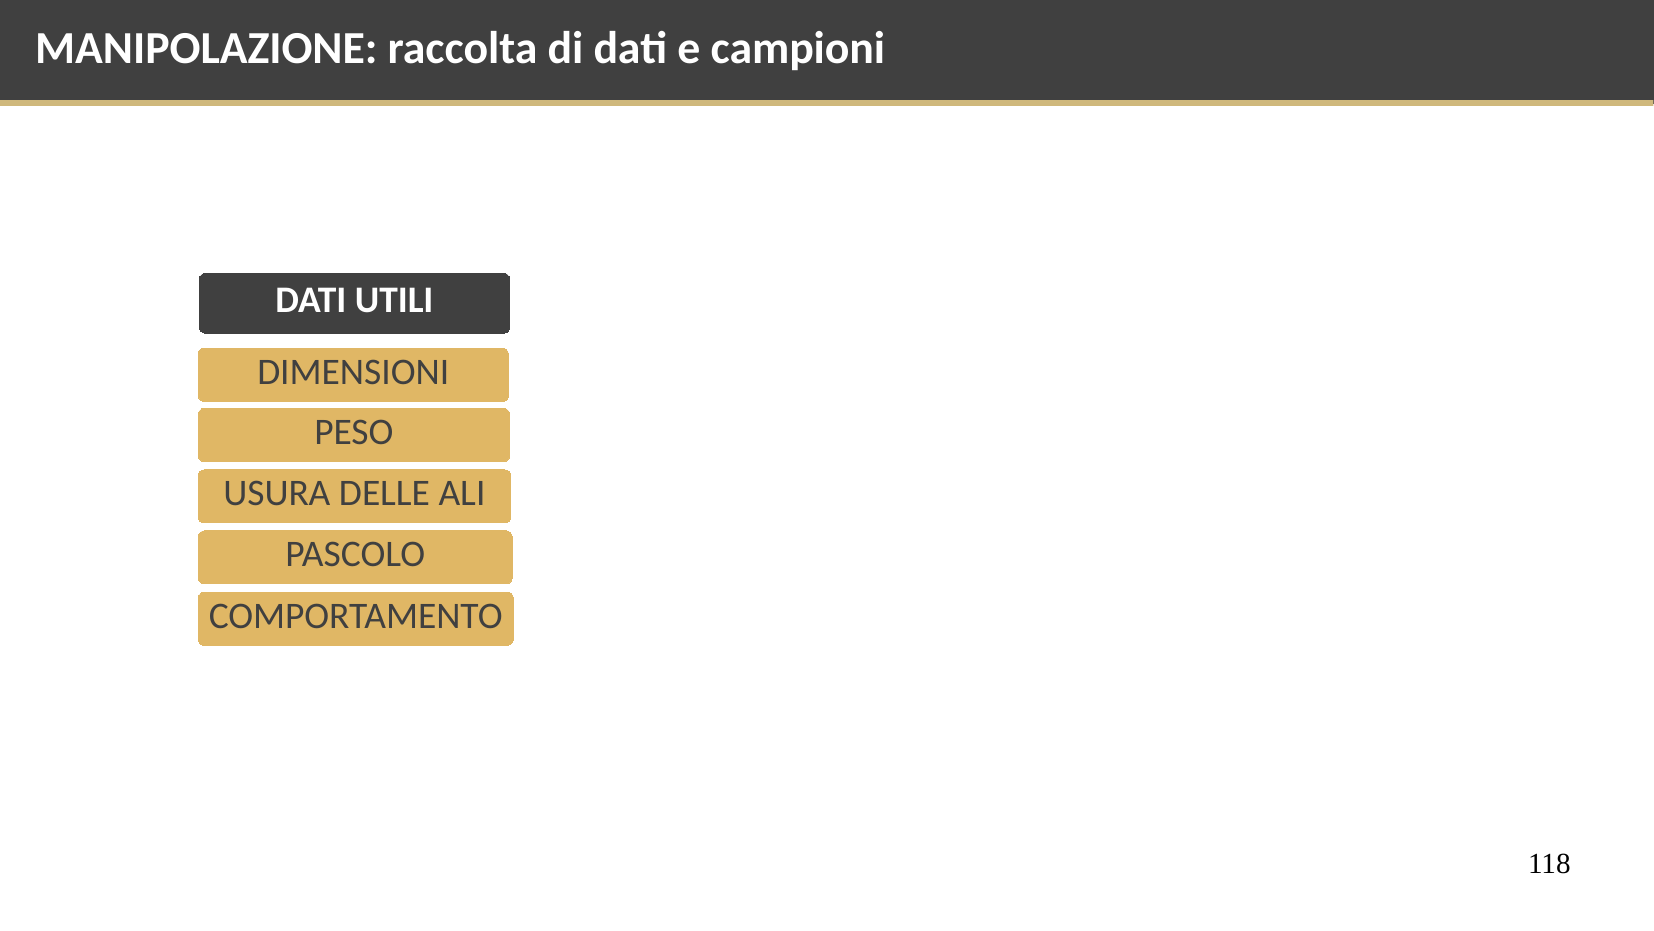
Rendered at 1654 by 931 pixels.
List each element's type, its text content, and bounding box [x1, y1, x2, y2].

text_box DIMENSIONI [198, 348, 509, 402]
text_box MANIPOLAZIONE: raccolta di dati e campioni [0, 0, 1654, 100]
text_box COMPORTAMENTO [198, 592, 514, 646]
text_box USURA DELLE ALI [198, 469, 511, 523]
text_box PESO [198, 408, 510, 462]
text_box PASCOLO [198, 530, 513, 584]
text_box DATI UTILI [199, 273, 510, 334]
